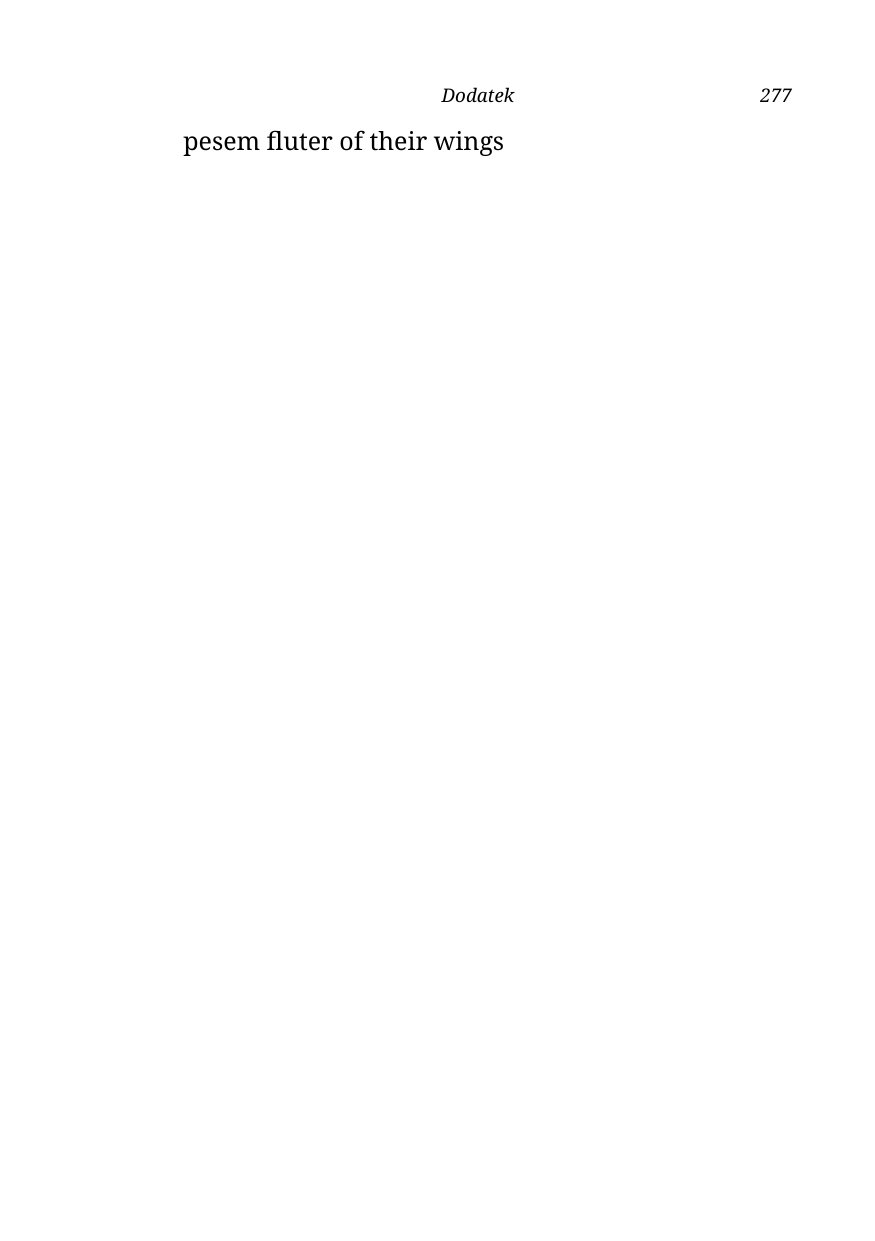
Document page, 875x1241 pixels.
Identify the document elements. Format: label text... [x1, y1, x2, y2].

text pesem fluter of their wings [153, 123, 756, 157]
